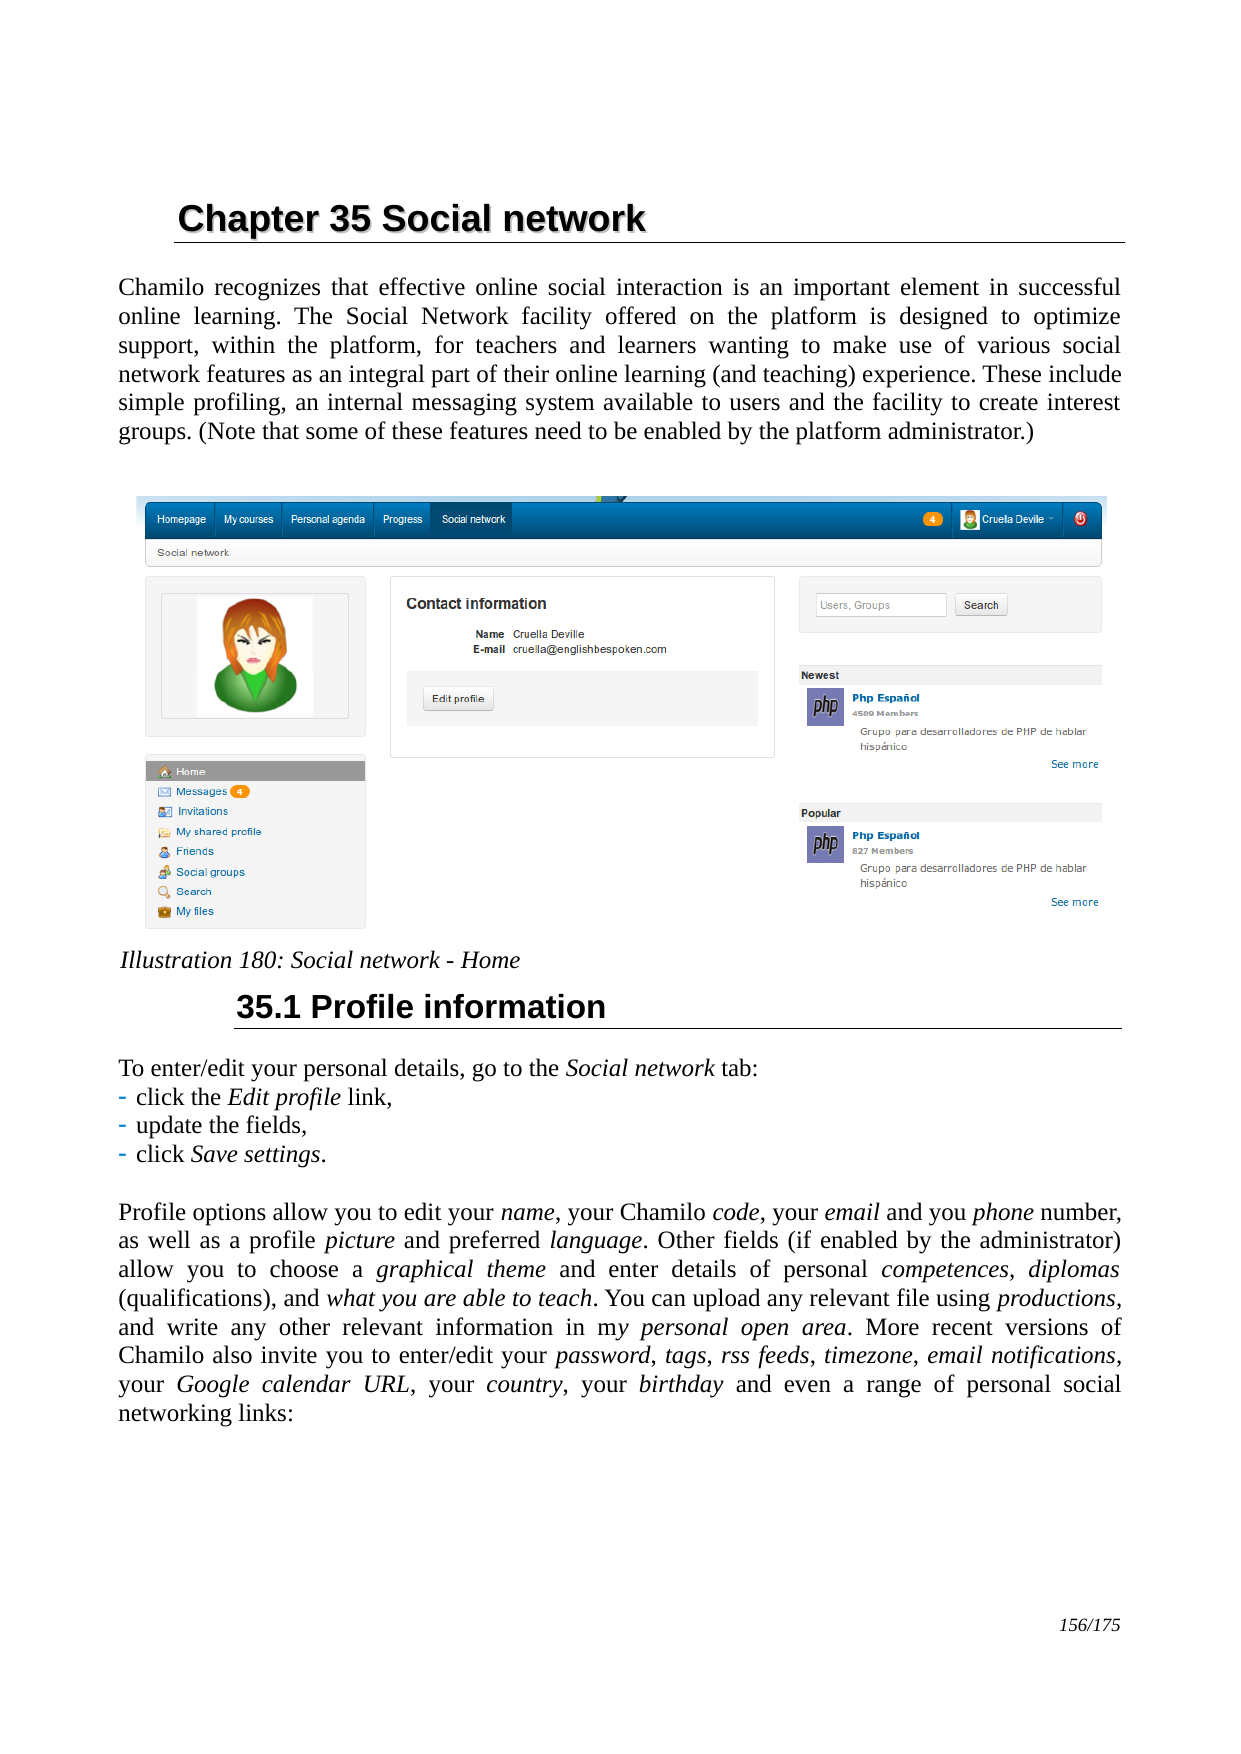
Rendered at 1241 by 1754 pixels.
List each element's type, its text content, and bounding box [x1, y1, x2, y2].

list update the fields, [118, 1111, 1122, 1139]
text Profile options allow you to edit your name, your Chamilo code, your email and you phone number, as well as a profile picture and preferred language. Other fields (if enabled by the administrator) allow you to choose a graphical theme and enter details of personal competences, diplomas (qualifications), and what you are able to teach. You can upload any relevant file using productions, and write any other relevant information in my personal open area. More recent versions of Chamilo also invite you to enter/edit your password, tags, rss feeds, timezone, email notifications, your Google calendar URL, your country, your birthday and even a range of personal social networking links: [118, 1197, 1122, 1427]
list click the Edit profile link, [118, 1082, 1122, 1111]
list click Save settings. [118, 1139, 1122, 1168]
text Chamilo recognizes that effective online social interaction is an important element in successful online learning. The Social Network facility offered on the platform is designed to optimize support, within the platform, for teachers and learners wanting to make use of various social network features as an integral part of their online learning (and teaching) experience. These include simple profiling, an internal messaging system available to users and the facility to create interest groups. (Note that some of these features need to be enabled by the platform administrator.) [118, 272, 1122, 445]
text Illustration 180: Social network - Home [120, 945, 1120, 973]
subtitle Profile information [234, 987, 1122, 1028]
subtitle Social network [174, 193, 1125, 242]
picture [136, 496, 1107, 936]
text To enter/edit your personal details, go to the Social network tab: [118, 1053, 1122, 1082]
